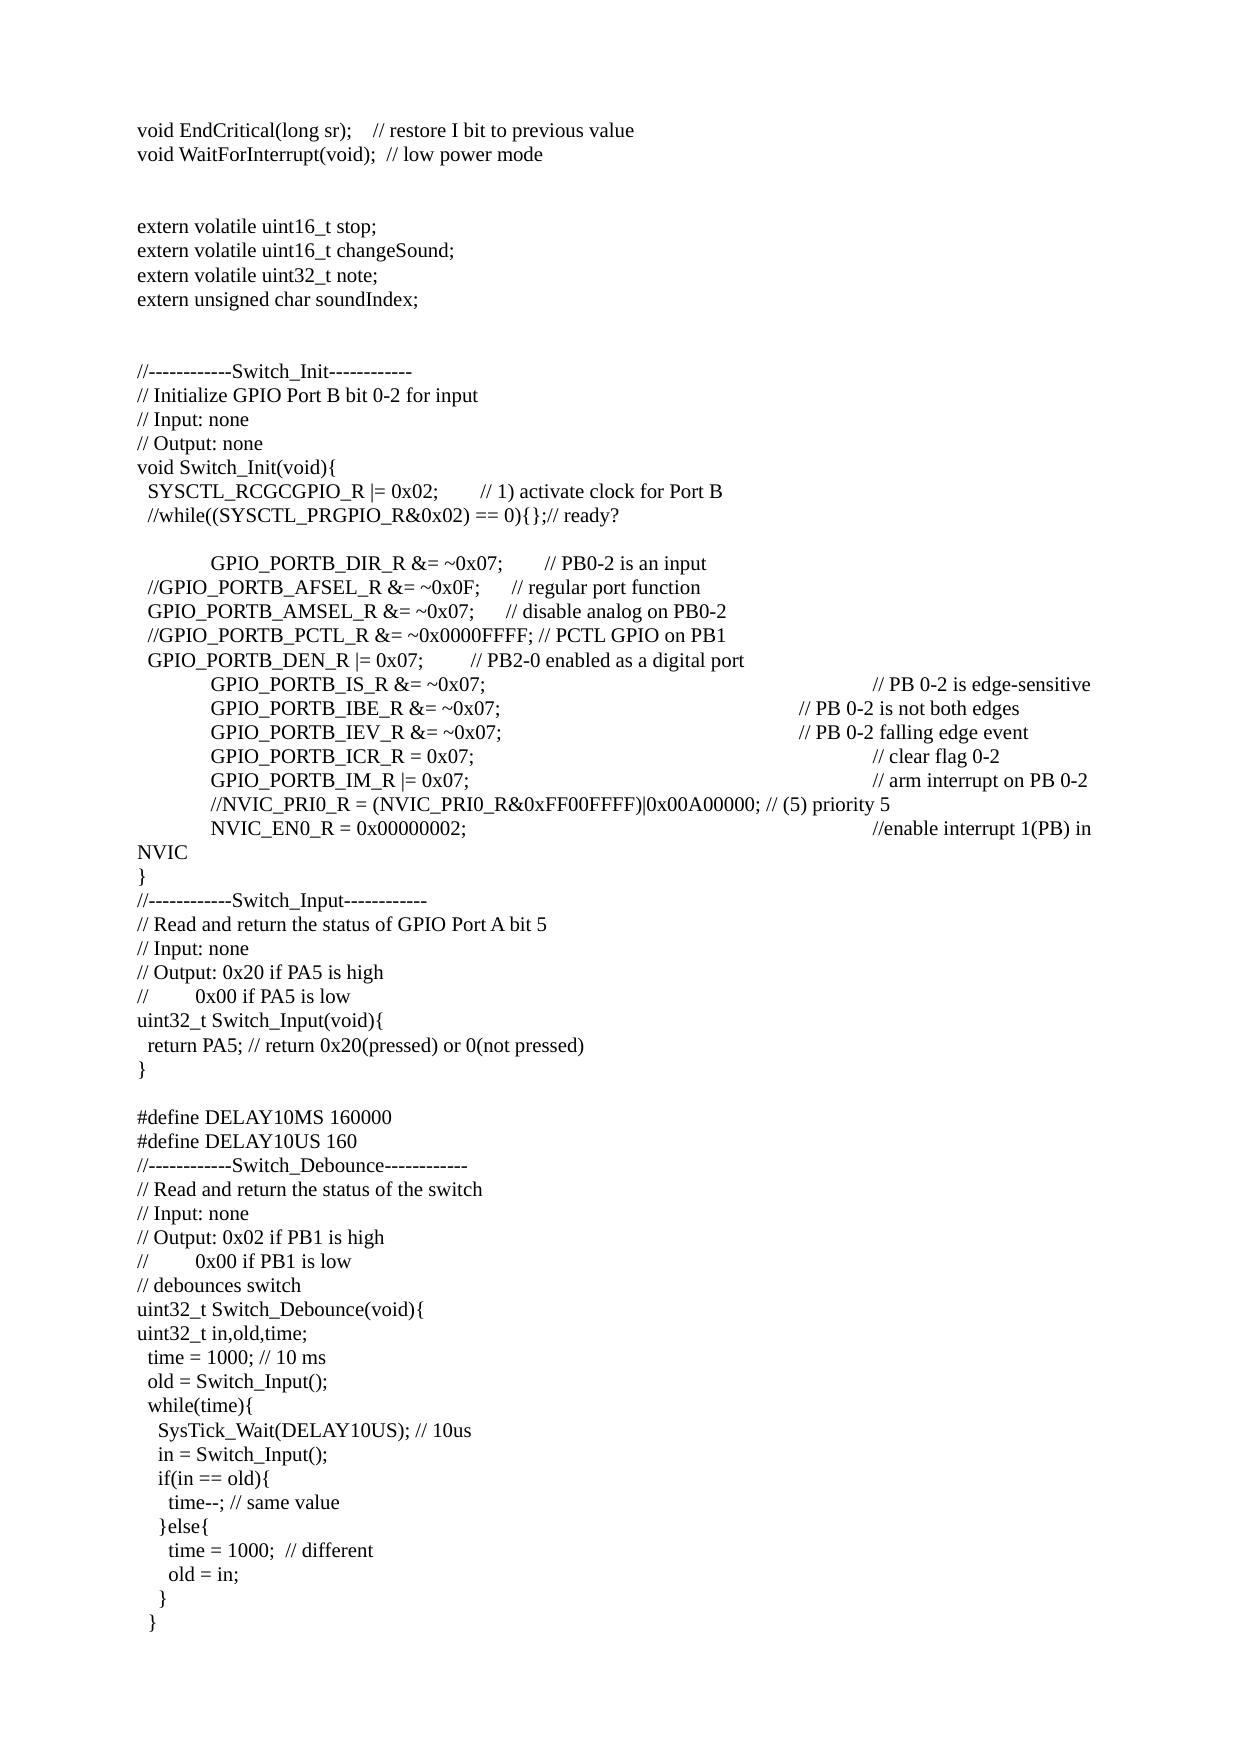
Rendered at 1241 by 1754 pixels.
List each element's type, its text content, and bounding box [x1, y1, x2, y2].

text //------------Switch_Debounce------------ [137, 1153, 1122, 1177]
text }else{ [137, 1514, 1122, 1538]
text NVIC_EN0_R = 0x00000002; //enable interrupt 1(PB) in NVIC [137, 816, 1122, 864]
text uint32_t in,old,time; [137, 1321, 1122, 1345]
text // 0x00 if PB1 is low [137, 1249, 1122, 1273]
text // Output: 0x20 if PA5 is high [137, 960, 1122, 984]
text } [137, 1610, 1122, 1634]
text //while((SYSCTL_PRGPIO_R&0x02) == 0){};// ready? [137, 503, 1122, 527]
text } [137, 1057, 1122, 1081]
text extern unsigned char soundIndex; [137, 287, 1122, 311]
text time = 1000; // different [137, 1538, 1122, 1562]
text GPIO_PORTB_IS_R &= ~0x07; // PB 0-2 is edge-sensitive [137, 672, 1122, 696]
text GPIO_PORTB_IBE_R &= ~0x07; // PB 0-2 is not both edges [137, 696, 1122, 720]
text //------------Switch_Init------------ [137, 359, 1122, 383]
text } [137, 864, 1122, 888]
text extern volatile uint16_t stop; [137, 214, 1122, 238]
text uint32_t Switch_Input(void){ [137, 1008, 1122, 1032]
text #define DELAY10US 160 [137, 1129, 1122, 1153]
text // Input: none [137, 407, 1122, 431]
text extern volatile uint32_t note; [137, 262, 1122, 287]
text // Input: none [137, 936, 1122, 960]
text //NVIC_PRI0_R = (NVIC_PRI0_R&0xFF00FFFF)|0x00A00000; // (5) priority 5 [137, 792, 1122, 816]
text void Switch_Init(void){ [137, 455, 1122, 479]
text // 0x00 if PA5 is low [137, 984, 1122, 1008]
text time = 1000; // 10 ms [137, 1345, 1122, 1369]
text } [137, 1586, 1122, 1610]
text old = Switch_Input(); [137, 1369, 1122, 1393]
text // Initialize GPIO Port B bit 0-2 for input [137, 383, 1122, 407]
text void EndCritical(long sr); // restore I bit to previous value [137, 118, 1122, 142]
text // Input: none [137, 1201, 1122, 1225]
text // Output: none [137, 431, 1122, 455]
text // debounces switch [137, 1273, 1122, 1297]
text if(in == old){ [137, 1466, 1122, 1490]
text // Output: 0x02 if PB1 is high [137, 1225, 1122, 1249]
text // Read and return the status of GPIO Port A bit 5 [137, 912, 1122, 936]
text GPIO_PORTB_DEN_R |= 0x07; // PB2-0 enabled as a digital port [137, 647, 1122, 672]
text in = Switch_Input(); [137, 1442, 1122, 1466]
text void WaitForInterrupt(void); // low power mode [137, 142, 1122, 166]
text extern volatile uint16_t changeSound; [137, 238, 1122, 262]
text #define DELAY10MS 160000 [137, 1105, 1122, 1129]
text // Read and return the status of the switch [137, 1177, 1122, 1201]
text SysTick_Wait(DELAY10US); // 10us [137, 1417, 1122, 1442]
text //------------Switch_Input------------ [137, 888, 1122, 912]
text time--; // same value [137, 1490, 1122, 1514]
text //GPIO_PORTB_PCTL_R &= ~0x0000FFFF; // PCTL GPIO on PB1 [137, 623, 1122, 647]
text GPIO_PORTB_IEV_R &= ~0x07; // PB 0-2 falling edge event [137, 720, 1122, 744]
text while(time){ [137, 1393, 1122, 1417]
text old = in; [137, 1562, 1122, 1586]
text //GPIO_PORTB_AFSEL_R &= ~0x0F; // regular port function [137, 575, 1122, 599]
text uint32_t Switch_Debounce(void){ [137, 1297, 1122, 1321]
text SYSCTL_RCGCGPIO_R |= 0x02; // 1) activate clock for Port B [137, 479, 1122, 503]
text return PA5; // return 0x20(pressed) or 0(not pressed) [137, 1032, 1122, 1057]
text GPIO_PORTB_AMSEL_R &= ~0x07; // disable analog on PB0-2 [137, 599, 1122, 623]
text GPIO_PORTB_DIR_R &= ~0x07; // PB0-2 is an input [137, 551, 1122, 575]
text GPIO_PORTB_IM_R |= 0x07; // arm interrupt on PB 0-2 [137, 768, 1122, 792]
text GPIO_PORTB_ICR_R = 0x07; // clear flag 0-2 [137, 744, 1122, 768]
